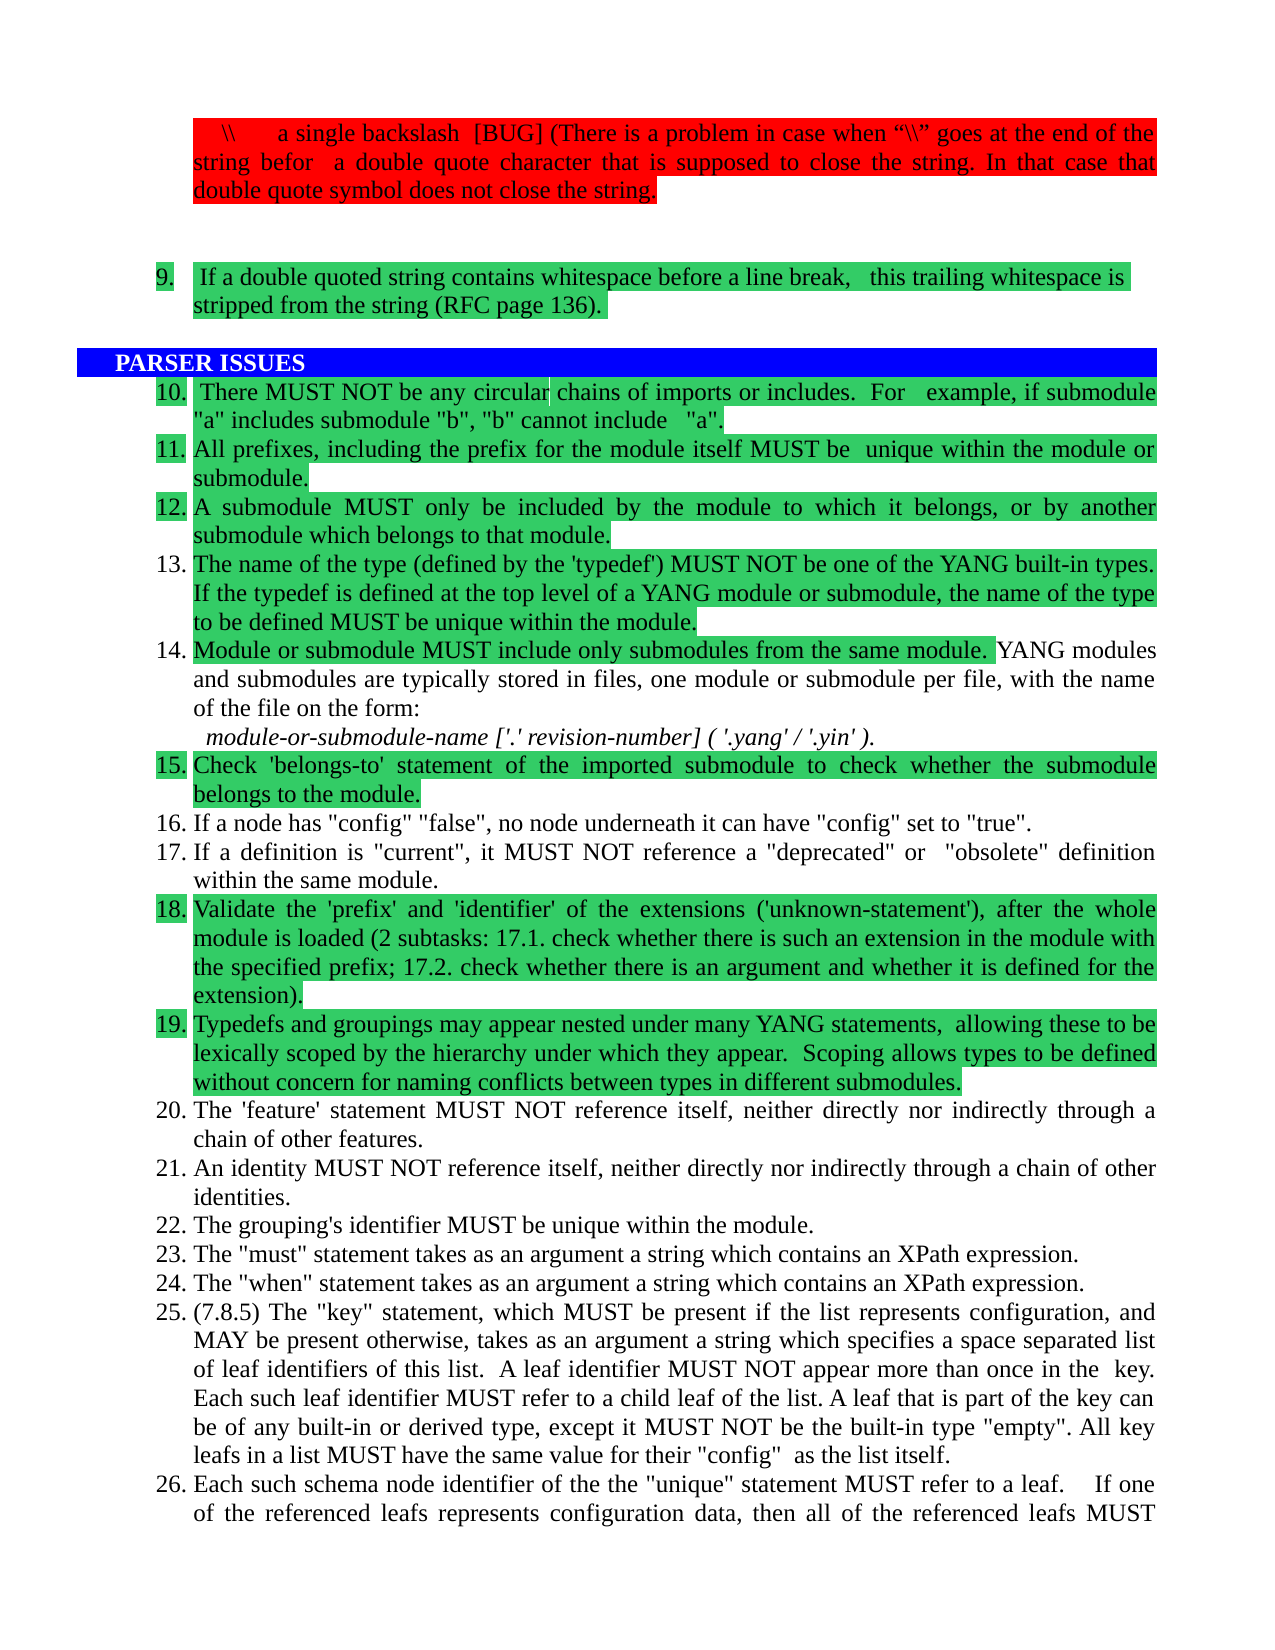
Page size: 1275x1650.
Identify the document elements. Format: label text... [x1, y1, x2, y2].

list If a node has "config" "false", no node underneath it can have "config" set to "true". [156, 808, 1157, 837]
list If a definition is "current", it MUST NOT reference a "deprecated" or "obsolete" definition within the same module. [156, 837, 1157, 894]
list The grouping's identifier MUST be unique within the module. [156, 1211, 1157, 1239]
list Typedefs and groupings may appear nested under many YANG statements, allowing these to be lexically scoped by the hierarchy under which they appear. Scoping allows types to be defined without concern for naming conflicts between types in different submodules. [156, 1009, 1157, 1096]
list The "when" statement takes as an argument a string which contains an XPath expression. [156, 1268, 1157, 1297]
list (7.8.5) The "key" statement, which MUST be present if the list represents configuration, and MAY be present otherwise, takes as an argument a string which specifies a space separated list of leaf identifiers of this list. A leaf identifier MUST NOT appear more than once in the key. Each such leaf identifier MUST refer to a child leaf of the list. A leaf that is part of the key can be of any built-in or derived type, except it MUST NOT be the built-in type "empty". All key leafs in a list MUST have the same value for their "config" as the list itself. [156, 1297, 1157, 1469]
list An identity MUST NOT reference itself, neither directly nor indirectly through a chain of other identities. [156, 1153, 1157, 1211]
list If a double quoted string contains whitespace before a line break, this trailing whitespace is stripped from the string (RFC page 136). [156, 262, 1157, 319]
list \\ a single backslash [BUG] (There is a problem in case when “\\” goes at the end of the string befor a double quote character that is supposed to close the string. In that case that double quote symbol does not close the string. [156, 118, 1157, 204]
list Module or submodule MUST include only submodules from the same module. YANG modules and submodules are typically stored in files, one module or submodule per file, with the name of the file on the form: [156, 636, 1157, 722]
list Validate the 'prefix' and 'identifier' of the extensions ('unknown-statement'), after the whole module is loaded (2 subtasks: 17.1. check whether there is such an extension in the module with the specified prefix; 17.2. check whether there is an argument and whether it is defined for the extension). [156, 894, 1157, 1009]
list PARSER ISSUES [77, 348, 1157, 377]
list Each such schema node identifier of the the "unique" statement MUST refer to a leaf. If one of the referenced leafs represents configuration data, then all of the referenced leafs MUST [156, 1469, 1157, 1527]
list There MUST NOT be any circular chains of imports or includes. For example, if submodule "a" includes submodule "b", "b" cannot include "a". [156, 377, 1157, 434]
list module-or-submodule-name ['.' revision-number] ( '.yang' / '.yin' ). [156, 722, 1157, 751]
list Check 'belongs-to' statement of the imported submodule to check whether the submodule belongs to the module. [156, 751, 1157, 808]
list A submodule MUST only be included by the module to which it belongs, or by another submodule which belongs to that module. [156, 492, 1157, 549]
list All prefixes, including the prefix for the module itself MUST be unique within the module or submodule. [156, 434, 1157, 492]
list The "must" statement takes as an argument a string which contains an XPath expression. [156, 1239, 1157, 1268]
list The name of the type (defined by the 'typedef') MUST NOT be one of the YANG built-in types. If the typedef is defined at the top level of a YANG module or submodule, the name of the type to be defined MUST be unique within the module. [156, 549, 1157, 636]
list The 'feature' statement MUST NOT reference itself, neither directly nor indirectly through a chain of other features. [156, 1096, 1157, 1153]
